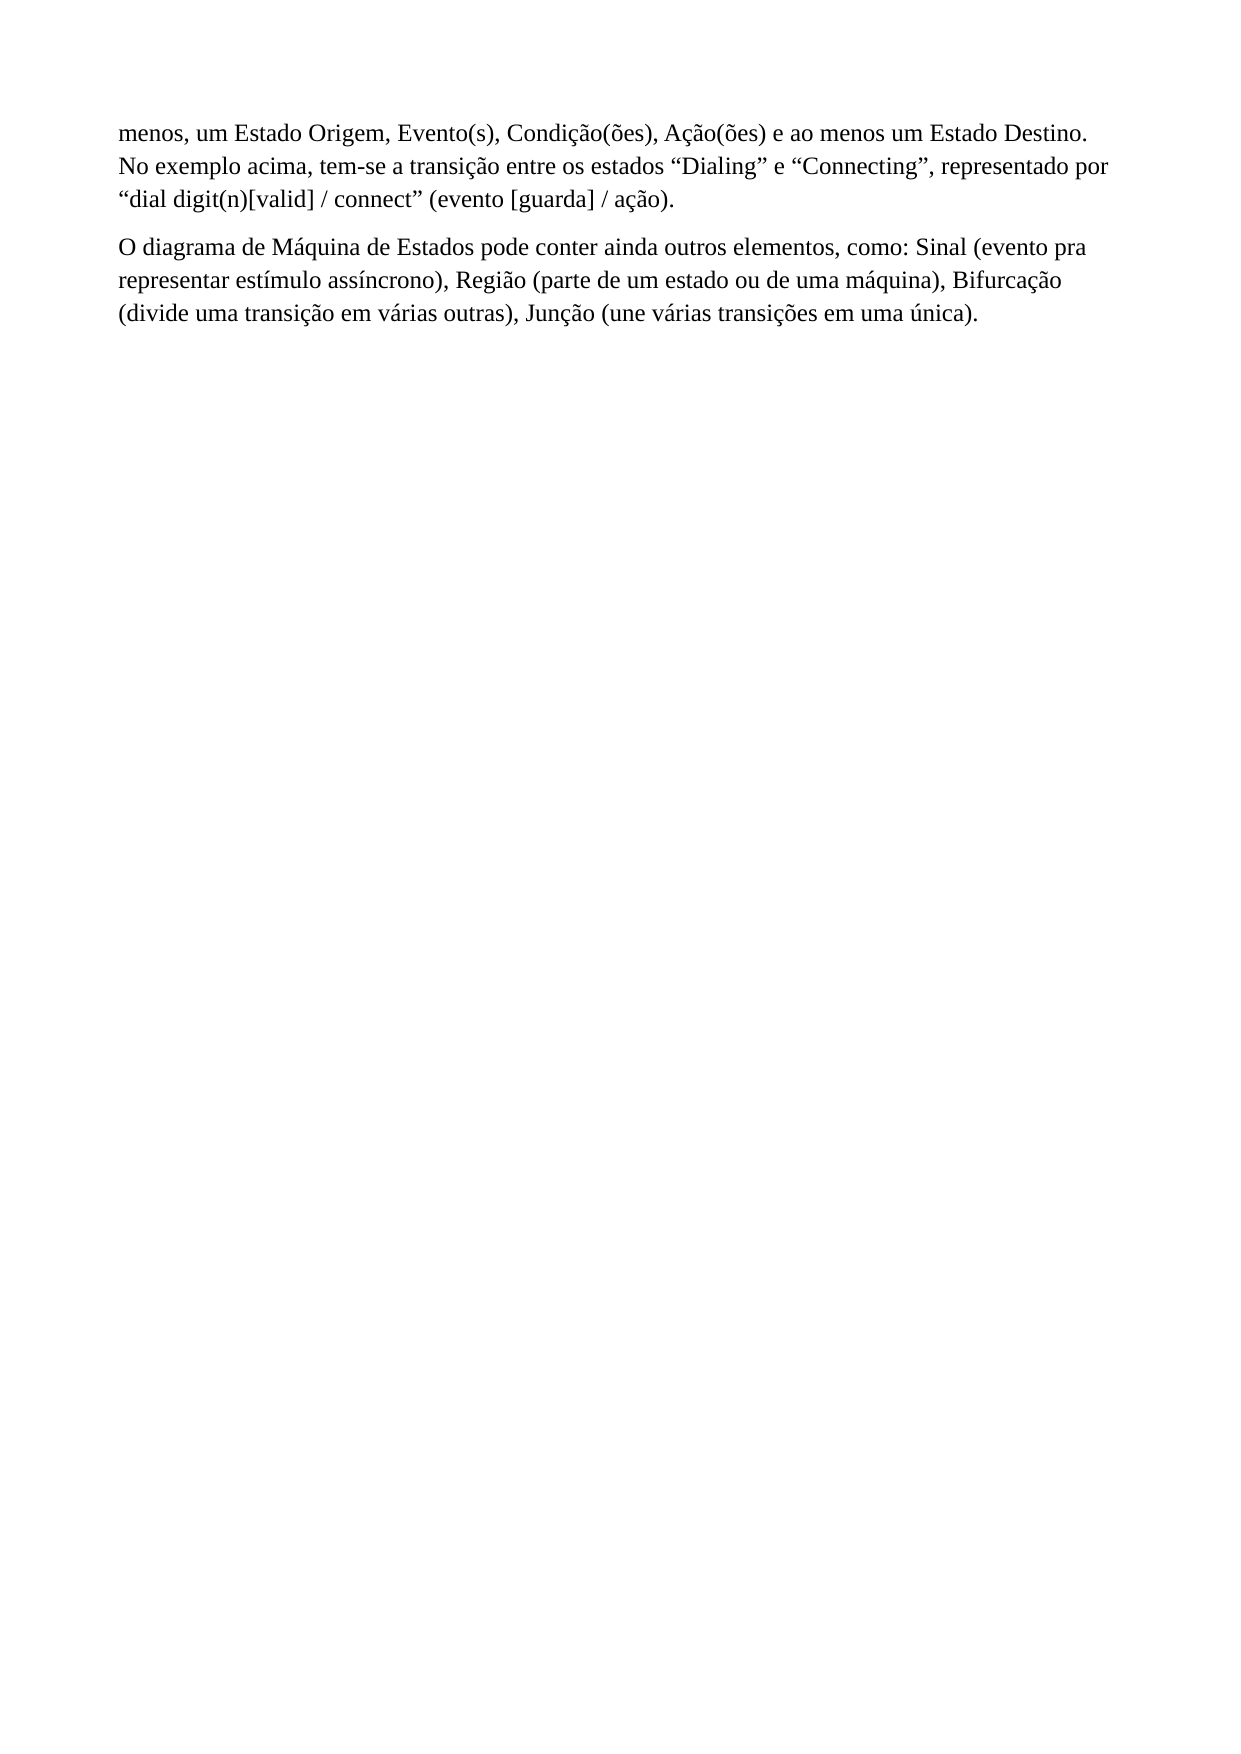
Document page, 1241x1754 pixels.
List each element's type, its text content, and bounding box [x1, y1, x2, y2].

text O diagrama de Máquina de Estados pode conter ainda outros elementos, como: Sinal (evento pra representar estímulo assíncrono), Região (parte de um estado ou de uma máquina), Bifurcação (divide uma transição em várias outras), Junção (une várias transições em uma única). [118, 232, 1122, 327]
text menos, um Estado Origem, Evento(s), Condição(ões), Ação(ões) e ao menos um Estado Destino. No exemplo acima, tem-se a transição entre os estados “Dialing” e “Connecting”, representado por “dial digit(n)[valid] / connect” (evento [guarda] / ação). [118, 118, 1122, 213]
